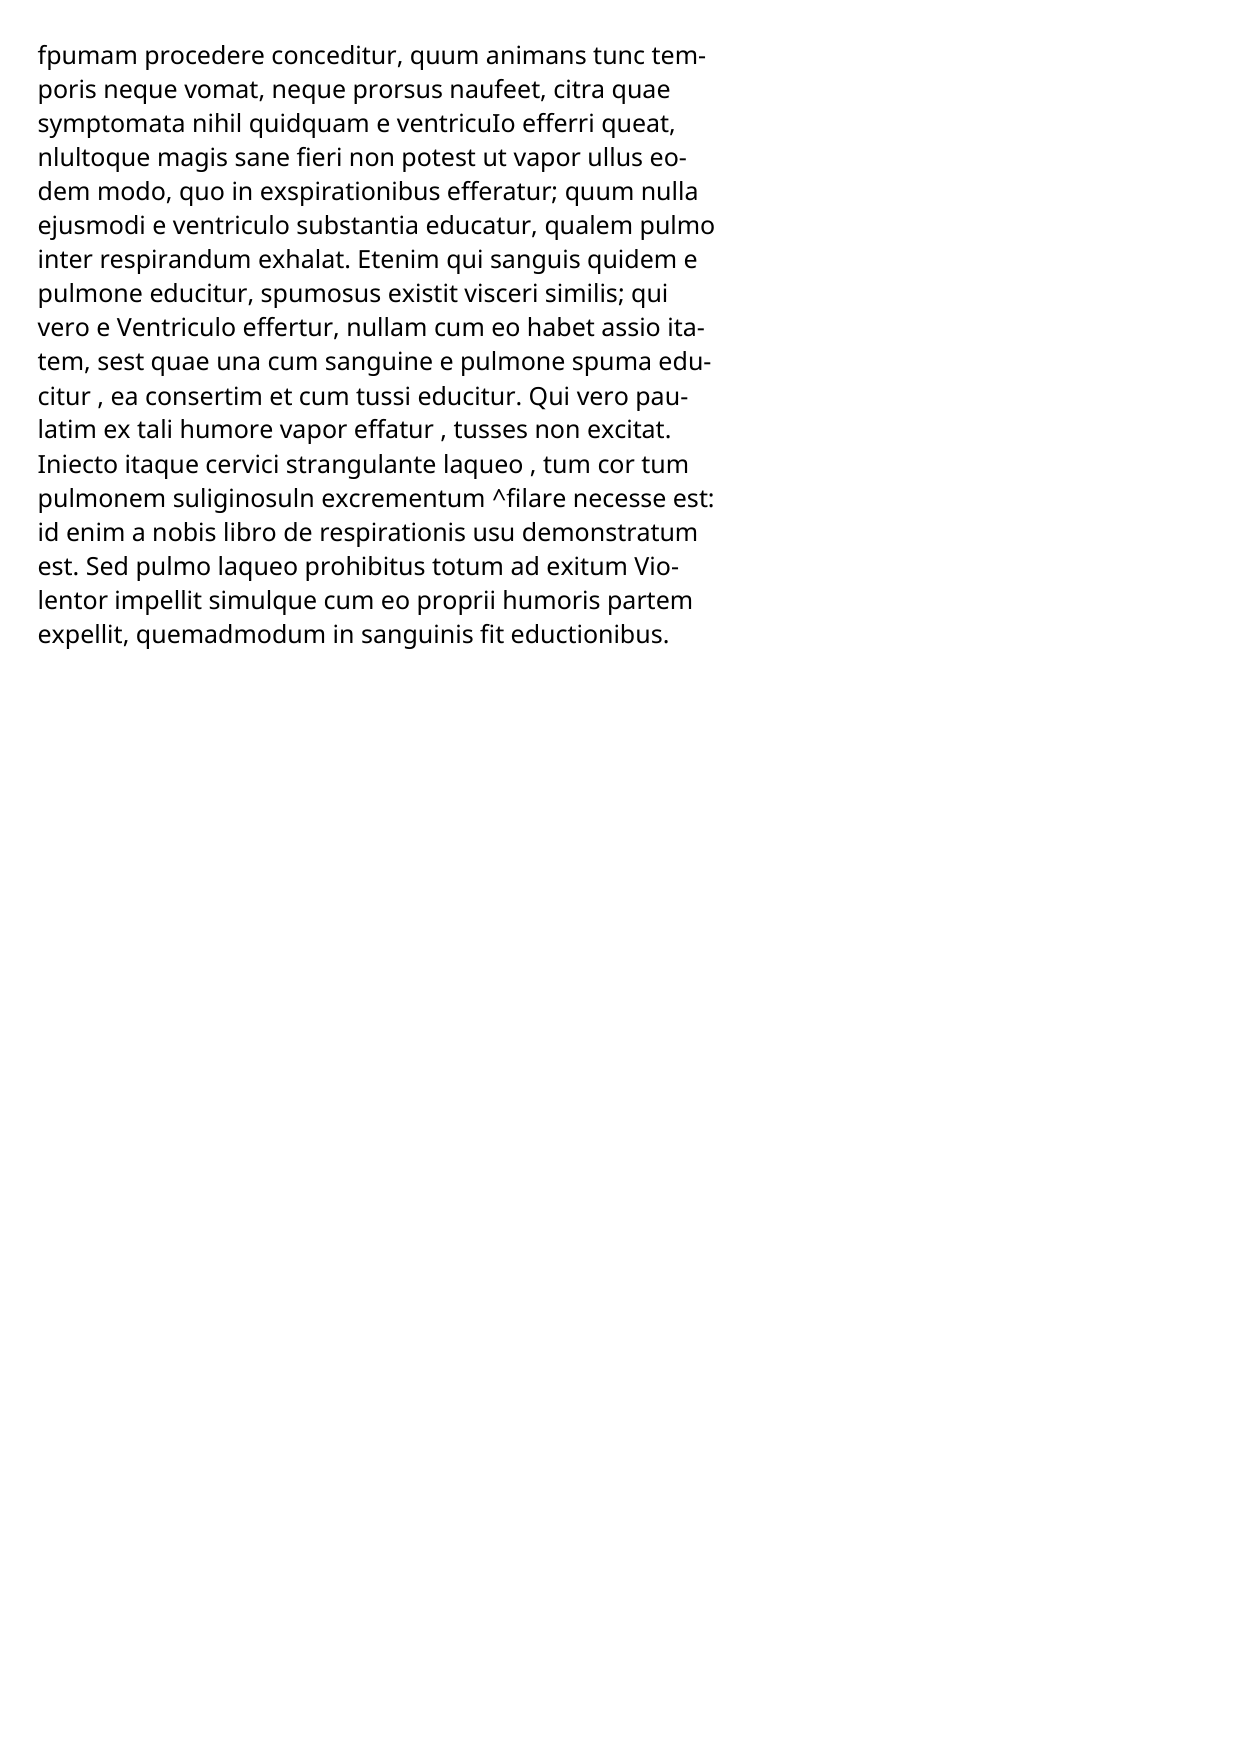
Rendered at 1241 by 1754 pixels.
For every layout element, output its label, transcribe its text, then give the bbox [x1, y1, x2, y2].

text fpumam procedere conceditur, quum animans tunc tem- poris neque vomat, neque prorsus naufeet, citra quae symptomata nihil quidquam e ventricuIo efferri queat, nlultoque magis sane fieri non potest ut vapor ullus eo- dem modo, quo in exspirationibus efferatur; quum nulla ejusmodi e ventriculo substantia educatur, qualem pulmo inter respirandum exhalat. Etenim qui sanguis quidem e pulmone educitur, spumosus existit visceri similis; qui vero e Ventriculo effertur, nullam cum eo habet assio ita- tem, sest quae una cum sanguine e pulmone spuma edu- citur , ea consertim et cum tussi educitur. Qui vero pau- latim ex tali humore vapor effatur , tusses non excitat. Iniecto itaque cervici strangulante laqueo , tum cor tum pulmonem suliginosuln excrementum ^filare necesse est: id enim a nobis libro de respirationis usu demonstratum est. Sed pulmo laqueo prohibitus totum ad exitum Vio- lentor impellit simulque cum eo proprii humoris partem expellit, quemadmodum in sanguinis fit eductionibus. [37, 37, 1203, 651]
